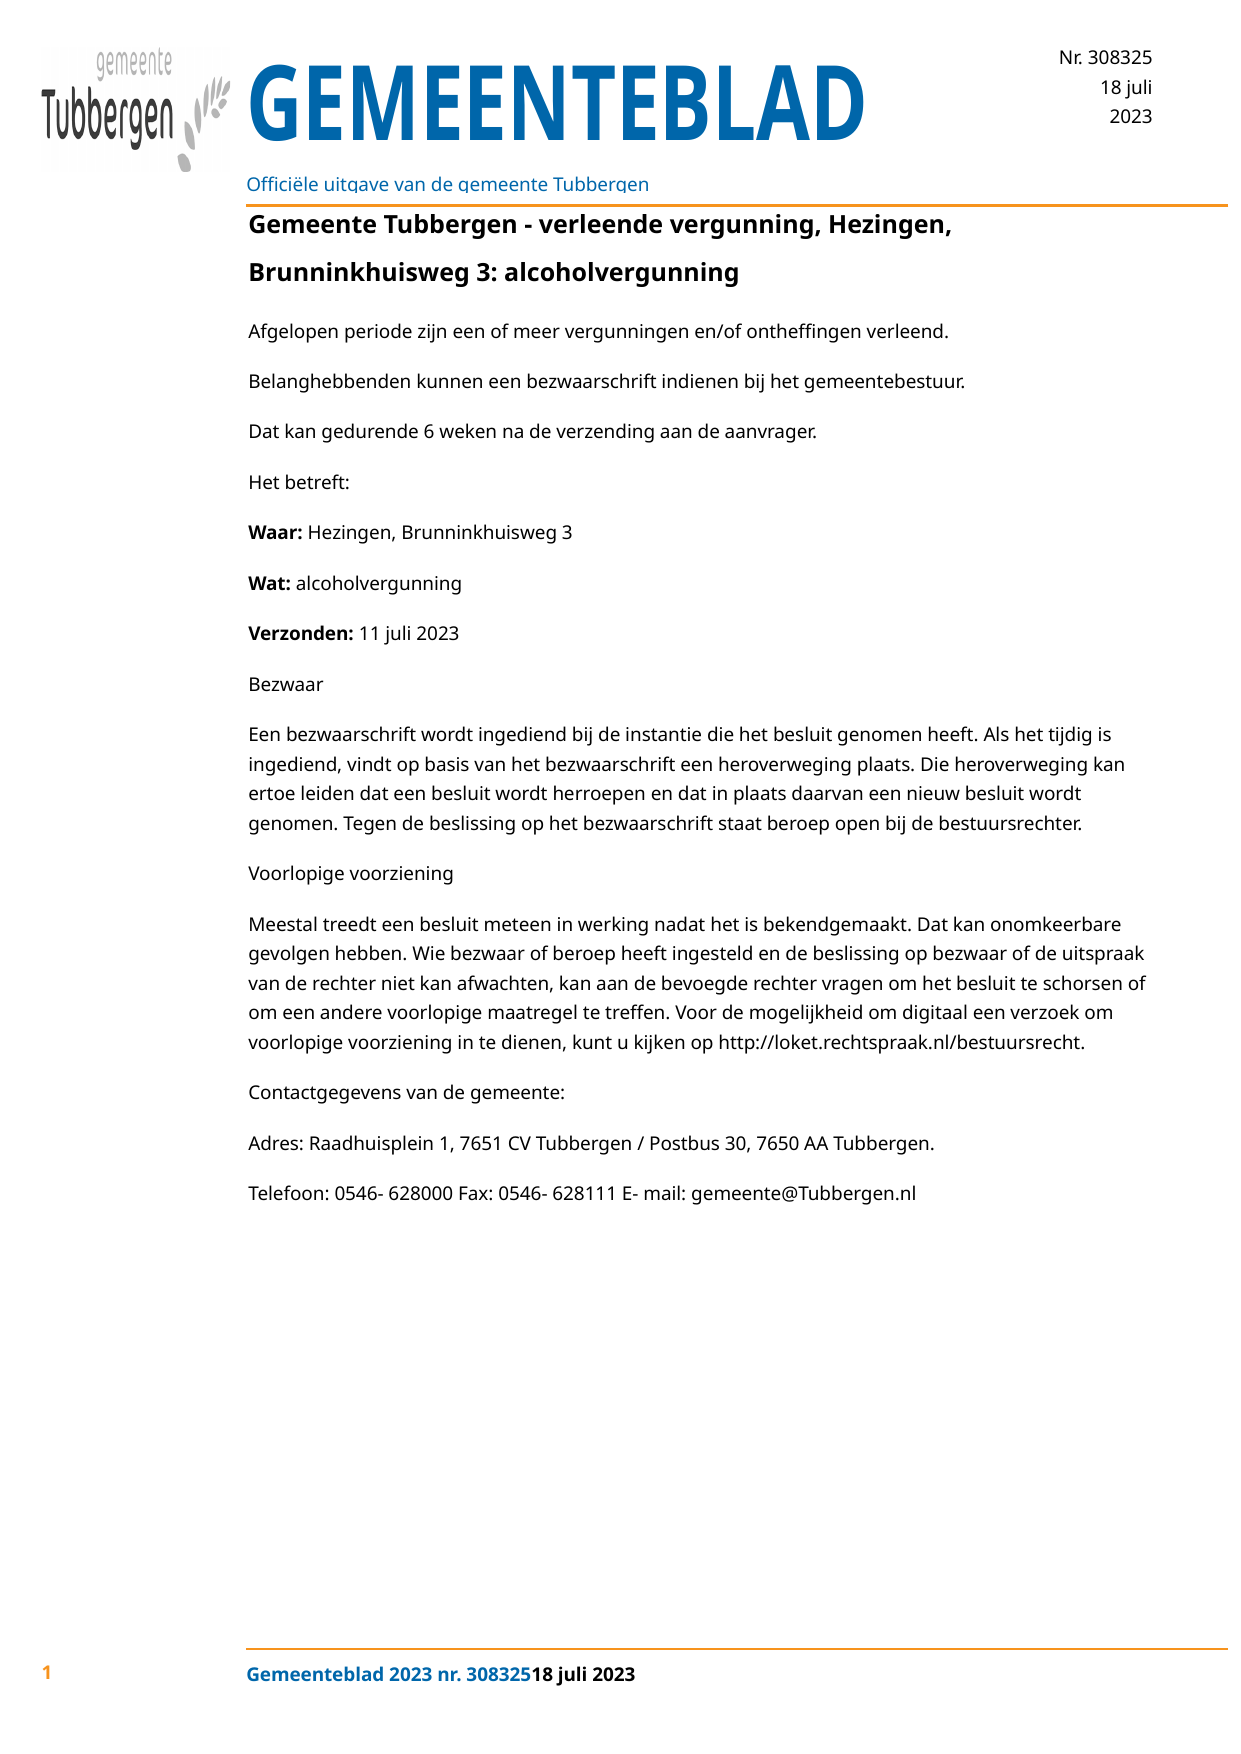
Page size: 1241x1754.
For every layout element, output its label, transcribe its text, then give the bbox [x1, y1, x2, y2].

text Telefoon: 0546- 628000 Fax: 0546- 628111 E- mail: gemeente@Tubbergen.nl [248, 1180, 1152, 1206]
text Het betreft: [248, 469, 1152, 495]
text Wat: alcoholvergunning [248, 570, 1152, 596]
text Voorlopige voorziening [248, 860, 1152, 886]
text Belanghebbenden kunnen een bezwaarschrift indienen bij het gemeentebestuur. [248, 368, 1152, 394]
text Contactgegevens van de gemeente: [248, 1079, 1152, 1105]
text Verzonden: 11 juli 2023 [248, 620, 1152, 646]
text Meestal treedt een besluit meteen in werking nadat het is bekendgemaakt. Dat kan onomkeerbare gevolgen hebben. Wie bezwaar of beroep heeft ingesteld en de beslissing op bezwaar of de uitspraak van de rechter niet kan afwachten, kan aan de bevoegde rechter vragen om het besluit te schorsen of om een andere voorlopige maatregel te treffen. Voor de mogelijkheid om digitaal een verzoek om voorlopige voorziening in te dienen, kunt u kijken op http://loket.rechtspraak.nl/bestuursrecht. [248, 911, 1152, 1055]
text Bezwaar [248, 671, 1152, 697]
text Dat kan gedurende 6 weken na de verzending aan de aanvrager. [248, 419, 1152, 444]
text Afgelopen periode zijn een of meer vergunningen en/of ontheffingen verleend. [248, 318, 1152, 344]
text Waar: Hezingen, Brunninkhuisweg 3 [248, 519, 1152, 545]
text Gemeente Tubbergen - verleende vergunning, Hezingen, Brunninkhuisweg 3: alcoholvergunning [248, 207, 1152, 288]
text Een bezwaarschrift wordt ingediend bij de instantie die het besluit genomen heeft. Als het tijdig is ingediend, vindt op basis van het bezwaarschrift een heroverweging plaats. Die heroverweging kan ertoe leiden dat een besluit wordt herroepen en dat in plaats daarvan een nieuw besluit wordt genomen. Tegen de beslissing op het bezwaarschrift staat beroep open bij de bestuursrechter. [248, 721, 1152, 836]
text Adres: Raadhuisplein 1, 7651 CV Tubbergen / Postbus 30, 7650 AA Tubbergen. [248, 1130, 1152, 1156]
picture [41, 47, 231, 172]
